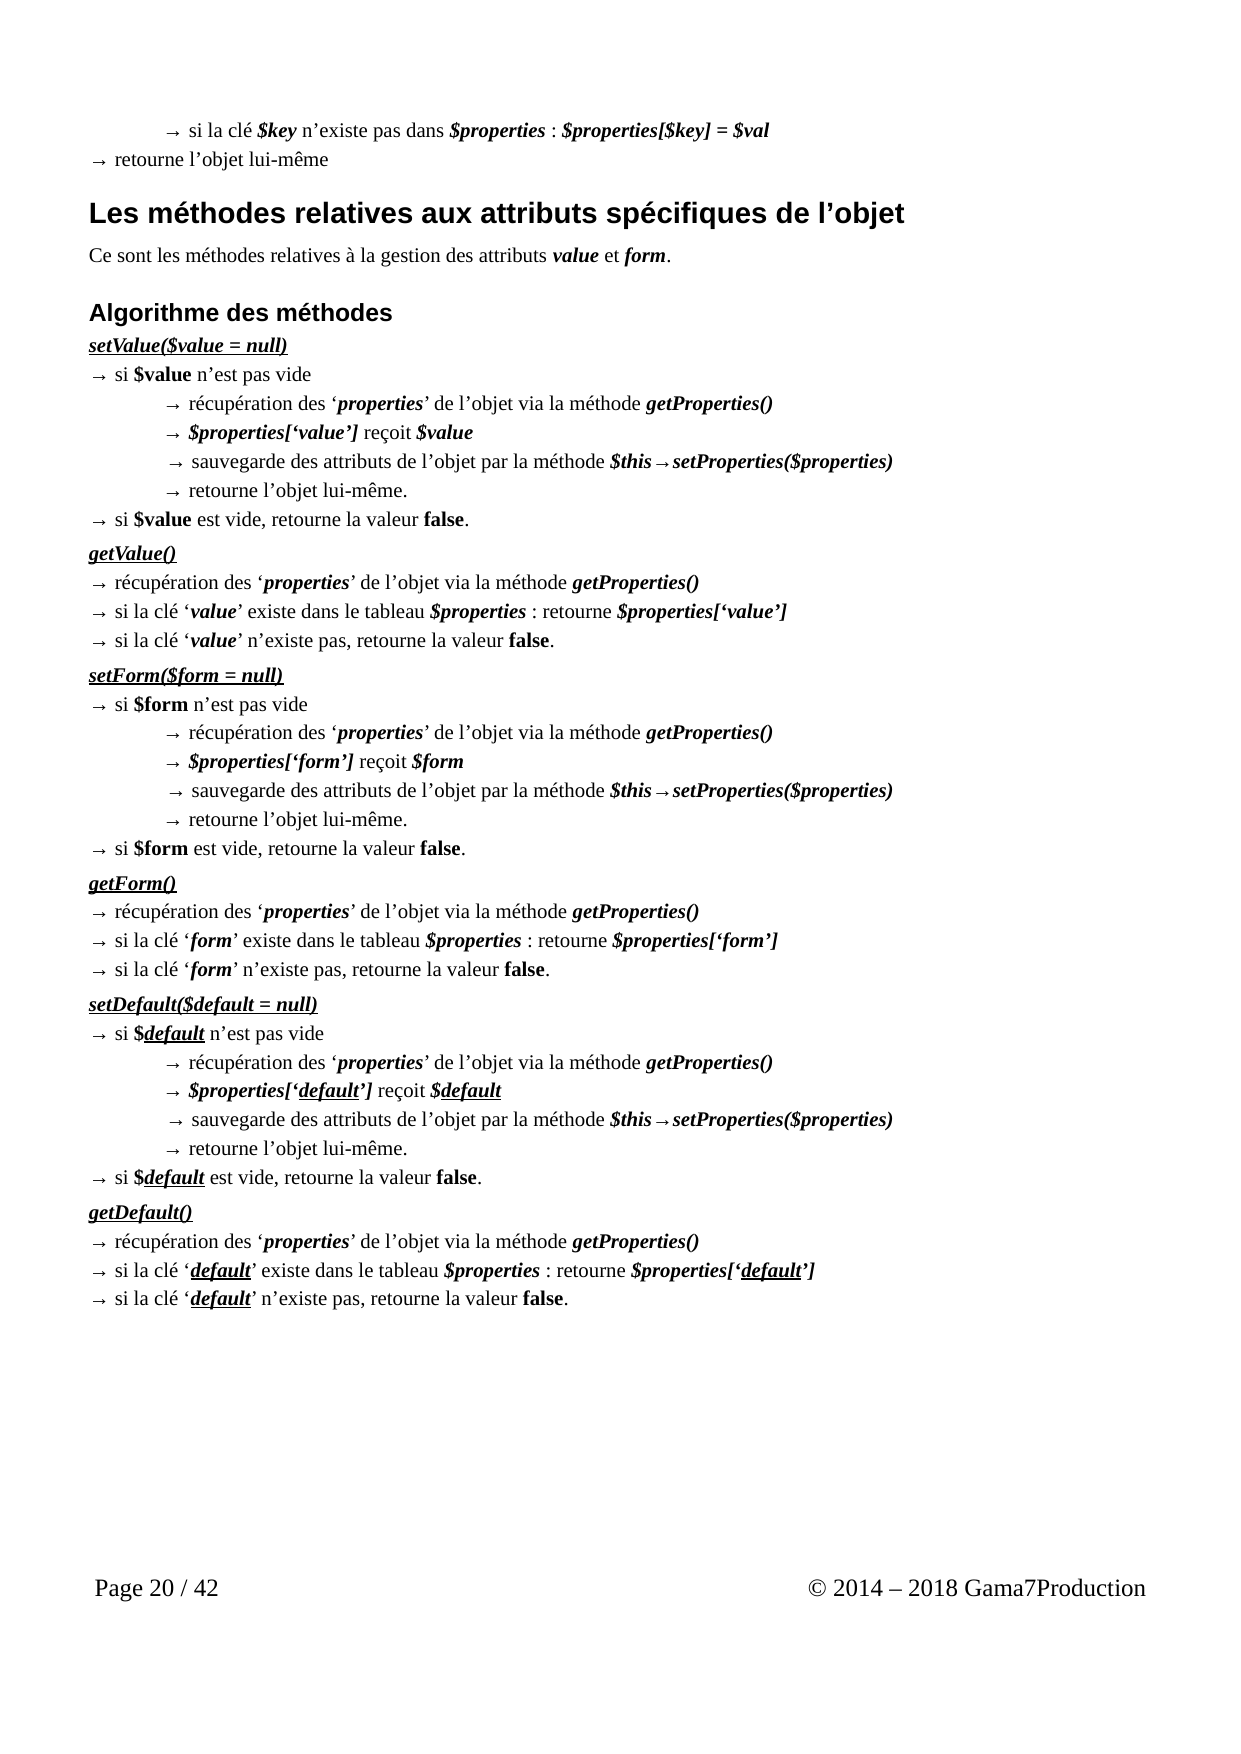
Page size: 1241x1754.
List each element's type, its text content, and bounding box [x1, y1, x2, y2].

subtitle Les méthodes relatives aux attributs spécifiques de l’objet [88, 196, 1152, 230]
text → si $value n’est pas vide [88, 362, 1152, 386]
text → si $default est vide, retourne la valeur false. [88, 1165, 1152, 1189]
text → sauvegarde des attributs de l’objet par la méthode $this→setProperties($properties) [165, 1107, 1152, 1131]
text → si la clé ‘default’ n’existe pas, retourne la valeur false. [88, 1286, 1152, 1310]
text getValue() [88, 541, 1152, 565]
text → $properties[‘value’] reçoit $value [88, 420, 1152, 444]
text → retourne l’objet lui-même. [88, 807, 1152, 831]
text setValue($value = null) [88, 333, 1152, 357]
text → retourne l’objet lui-même [88, 147, 1152, 171]
text → $properties[‘form’] reçoit $form [88, 749, 1152, 773]
text → récupération des ‘properties’ de l’objet via la méthode getProperties() [88, 570, 1152, 594]
text → si $default n’est pas vide [88, 1021, 1152, 1045]
text → si $value est vide, retourne la valeur false. [88, 506, 1152, 531]
text setDefault($default = null) [88, 992, 1152, 1016]
text → retourne l’objet lui-même. [88, 1136, 1152, 1160]
text → récupération des ‘properties’ de l’objet via la méthode getProperties() [88, 720, 1152, 744]
text → si $form est vide, retourne la valeur false. [88, 836, 1152, 860]
text → si la clé ‘form’ n’existe pas, retourne la valeur false. [88, 957, 1152, 981]
subtitle Algorithme des méthodes [88, 298, 1152, 327]
text → sauvegarde des attributs de l’objet par la méthode $this→setProperties($properties) [165, 449, 1152, 473]
text Ce sont les méthodes relatives à la gestion des attributs value et form. [88, 243, 1152, 267]
text → si la clé $key n’existe pas dans $properties : $properties[$key] = $val [88, 118, 1152, 142]
text → si la clé ‘value’ n’existe pas, retourne la valeur false. [88, 628, 1152, 652]
text → récupération des ‘properties’ de l’objet via la méthode getProperties() [88, 1229, 1152, 1253]
text setForm($form = null) [88, 663, 1152, 687]
text getForm() [88, 871, 1152, 894]
text → retourne l’objet lui-même. [88, 478, 1152, 502]
text → si la clé ‘default’ existe dans le tableau $properties : retourne $properties[‘default’] [88, 1257, 1152, 1282]
text → récupération des ‘properties’ de l’objet via la méthode getProperties() [88, 391, 1152, 415]
text getDefault() [88, 1200, 1152, 1224]
text → si la clé ‘value’ existe dans le tableau $properties : retourne $properties[‘value’] [88, 599, 1152, 623]
text → $properties[‘default’] reçoit $default [88, 1078, 1152, 1102]
text → si la clé ‘form’ existe dans le tableau $properties : retourne $properties[‘form’] [88, 928, 1152, 952]
text → récupération des ‘properties’ de l’objet via la méthode getProperties() [88, 1049, 1152, 1074]
text → récupération des ‘properties’ de l’objet via la méthode getProperties() [88, 899, 1152, 923]
text → sauvegarde des attributs de l’objet par la méthode $this→setProperties($properties) [165, 778, 1152, 802]
text → si $form n’est pas vide [88, 691, 1152, 716]
